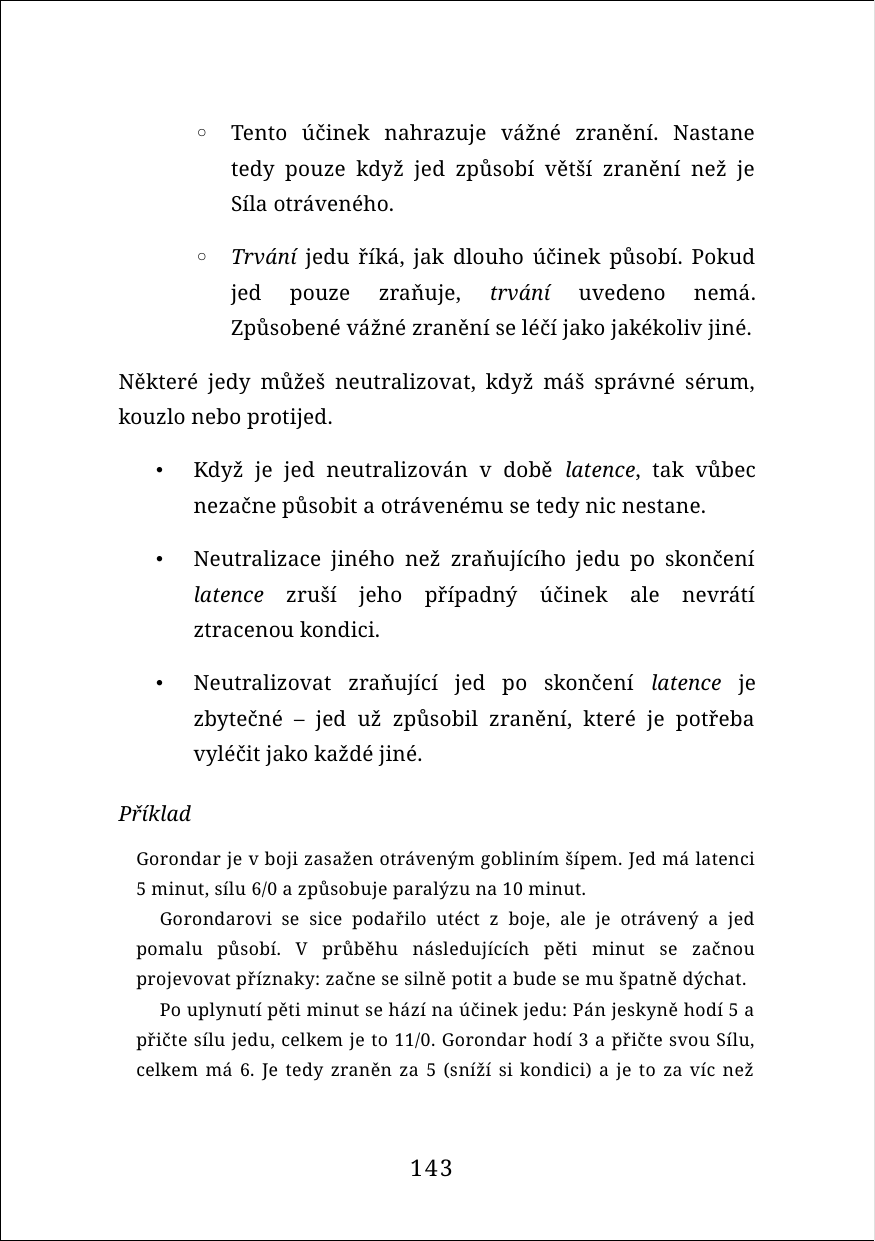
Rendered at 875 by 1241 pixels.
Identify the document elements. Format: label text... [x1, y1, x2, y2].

list Neutralizovat zraňující jed po skončení latence je zbytečné – jed už způsobil zranění, které je potřeba vyléčit jako každé jiné. [156, 668, 756, 768]
list Když je jed neutralizován v době latence, tak vůbec nezačne působit a otrávenému se tedy nic nestane. [156, 456, 756, 519]
list Neutralizace jiného než zraňujícího jedu po skončení latence zruší jeho případný účinek ale nevrátí ztracenou kondici. [156, 544, 756, 644]
list Tento účinek nahrazuje vážné zranění. Nastane tedy pouze když jed způsobí větší zranění než je Síla otráveného. [193, 118, 756, 218]
text Příklad [118, 799, 756, 827]
text Gorondar je v boji zasažen otráveným gobliním šípem. Jed má latenci 5 minut, sílu 6/0 a způsobuje paralýzu na 10 minut. Gorondarovi se sice podařilo utéct z boje, ale je otrávený a jed pomalu působí. V průběhu následujících pěti minut se začnou projevovat příznaky: začne se silně potit a bude se mu špatně dýchat. Po uplynutí pěti minut se hází na účinek jedu: Pán jeskyně hodí 5 a přičte sílu jedu, celkem je to 11/0. Gorondar hodí 3 a přičte svou Sílu, celkem má 6. Je tedy zraněn za 5 (sníží si kondici) a je to za víc než [136, 846, 756, 1082]
text Některé jedy můžeš neutralizovat, když máš správné sérum, kouzlo nebo protijed. [118, 367, 756, 431]
list Trvání jedu říká, jak dlouho účinek působí. Pokud jed pouze zraňuje, trvání uvedeno nemá. Způsobené vážné zranění se léčí jako jakékoliv jiné. [193, 242, 756, 342]
